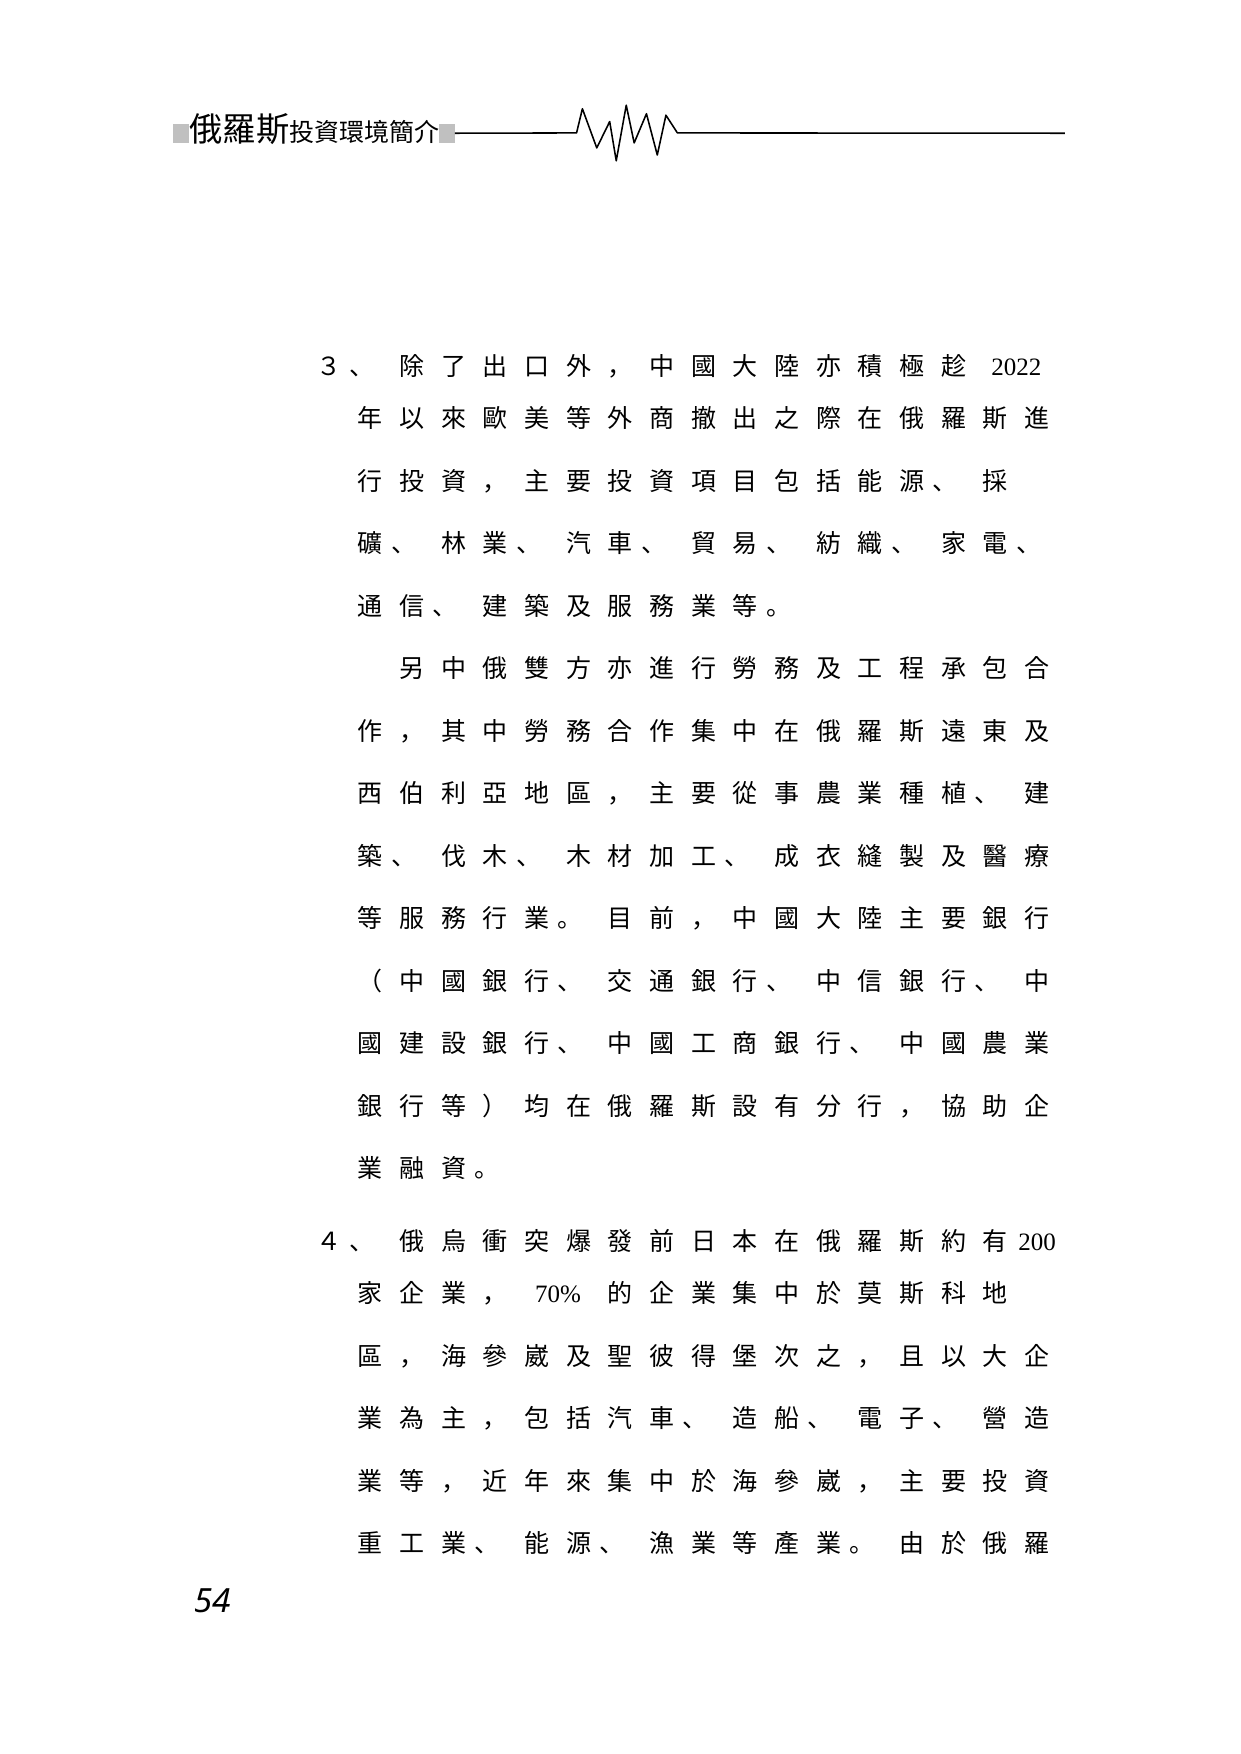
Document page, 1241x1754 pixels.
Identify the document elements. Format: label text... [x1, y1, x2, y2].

text ３、除了出口外，中國大陸亦積極趁2022年以來歐美等外商撤出之際在俄羅斯進行投資，主要投資項目包括能源、採礦、林業、汽車、貿易、紡織、家電、通信、建築及服務業等。 [281, 313, 1058, 625]
text 另中俄雙方亦進行勞務及工程承包合作，其中勞務合作集中在俄羅斯遠東及西伯利亞地區，主要從事農業種植、建築、伐木、木材加工、成衣縫製及醫療等服務行業。目前，中國大陸主要銀行（中國銀行、交通銀行、中信銀行、中國建設銀行、中國工商銀行、中國農業銀行等）均在俄羅斯設有分行，協助企業融資。 [330, 625, 1058, 1188]
text ４、俄烏衝突爆發前日本在俄羅斯約有200家企業，70%的企業集中於莫斯科地區，海參崴及聖彼得堡次之，且以大企業為主，包括汽車、造船、電子、營造業等，近年來集中於海參崴，主要投資重工業、能源、漁業等產業。由於俄羅 [281, 1188, 1058, 1563]
